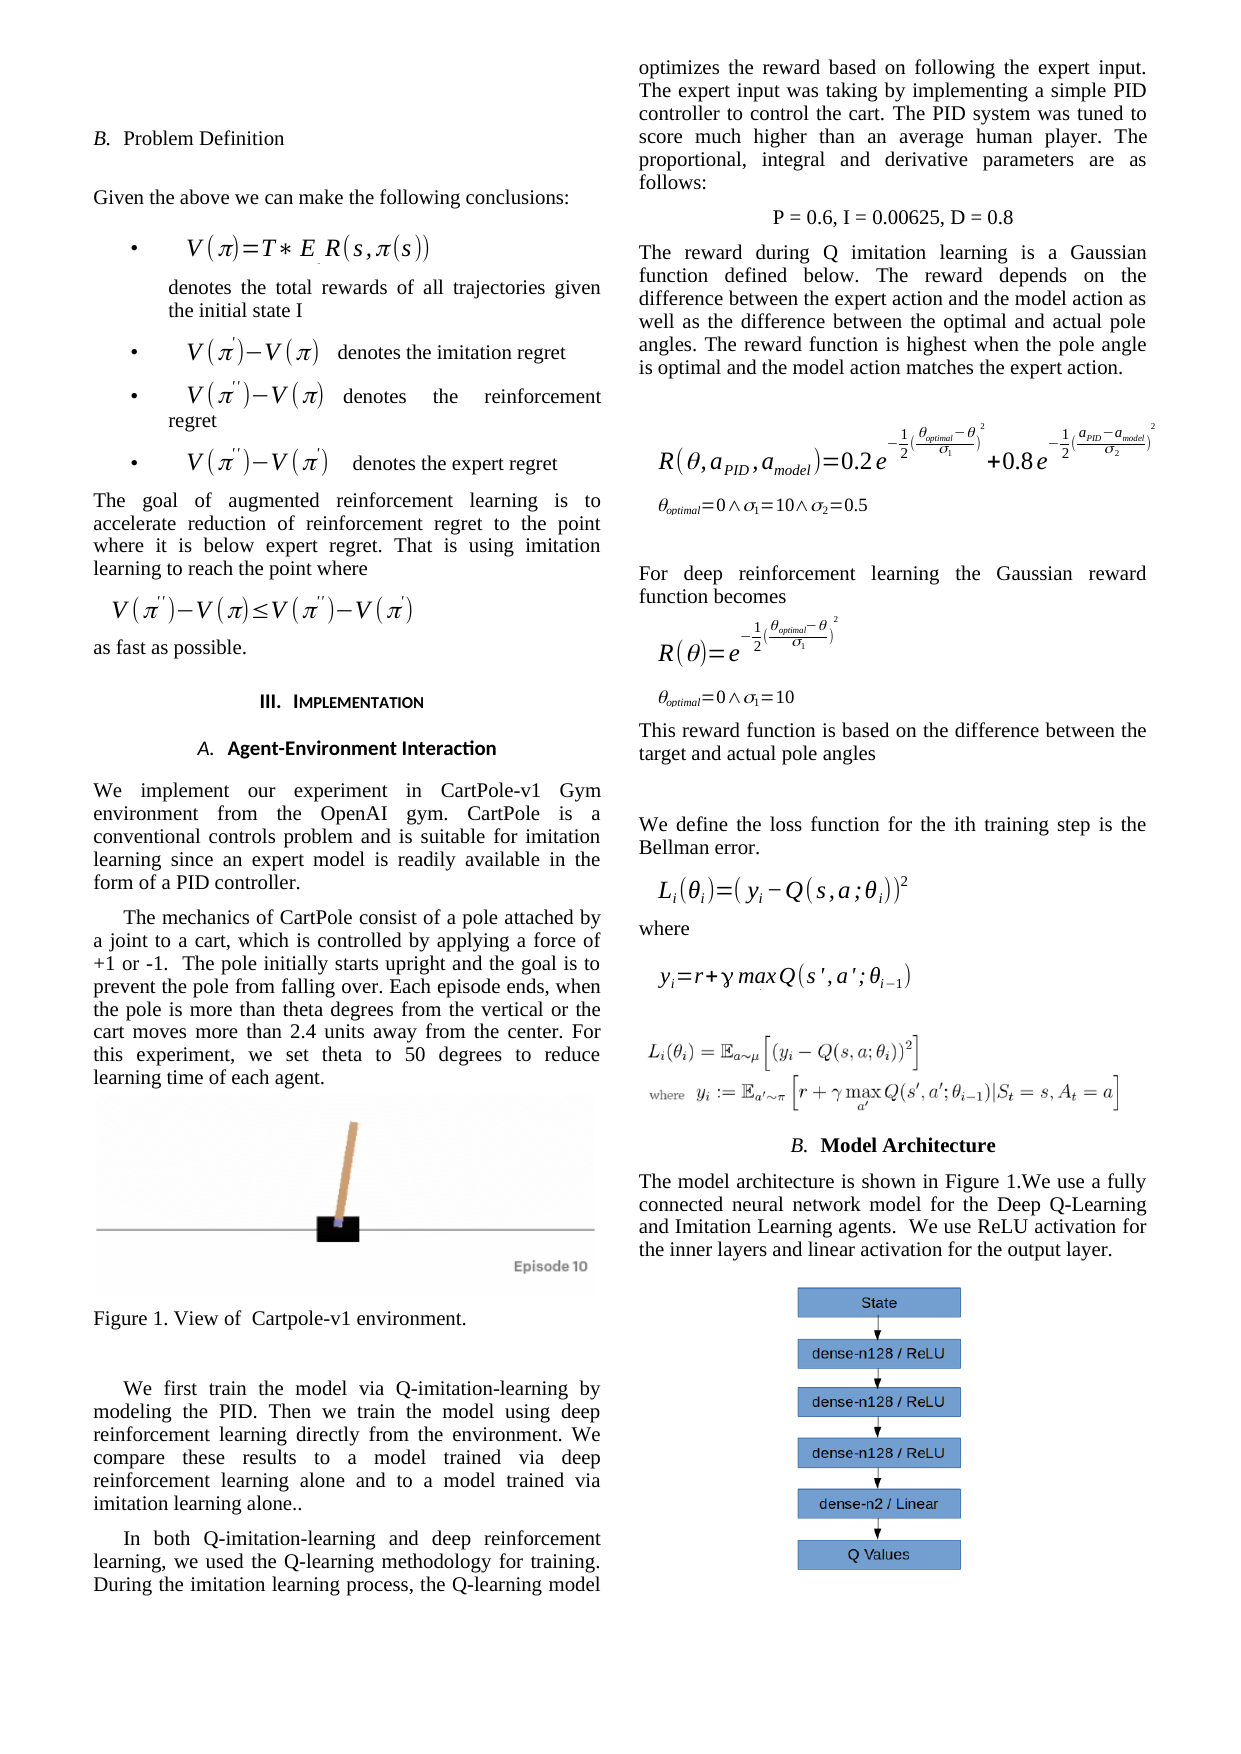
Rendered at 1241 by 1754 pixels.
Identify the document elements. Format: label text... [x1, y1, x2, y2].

picture [776, 1276, 981, 1582]
text The model architecture is shown in Figure 1.We use a fully connected neural network model for the Deep Q-Learning and Imitation Learning agents. We use ReLU activation for the inner layers and linear activation for the output layer. [639, 1170, 1147, 1261]
table_cell [640, 1392, 776, 1437]
text The goal of augmented reinforcement learning is to accelerate reduction of reinforcement regret to the point where it is below expert regret. That is using imitation learning to reach the point where [93, 489, 601, 580]
table_cell [981, 1392, 1147, 1437]
text The mechanics of CartPole consist of a pole attached by a joint to a cart, which is controlled by applying a force of +1 or -1. The pole initially starts upright and the goal is to prevent the pole from falling over. Each episode ends, when the pole is more than theta degrees from the vertical or the cart moves more than 2.4 units away from the center. For this experiment, we set theta to 50 degrees to reduce learning time of each agent. [93, 906, 601, 1089]
table_cell [640, 1485, 776, 1531]
text The reward during Q imitation learning is a Gaussian function defined below. The reward depends on the difference between the expert action and the model action as well as the difference between the optimal and actual pole angles. The reward function is highest when the pole angle is optimal and the model action matches the expert action. [639, 241, 1147, 379]
table_cell [640, 1345, 776, 1391]
subtitle Implementation [93, 688, 601, 714]
picture [96, 1095, 595, 1295]
table_cell [640, 1439, 776, 1484]
table_cell [981, 1532, 1147, 1578]
list denotes the imitation regret [131, 334, 601, 366]
list denotes the total rewards of all trajectories given the initial state I [131, 276, 601, 322]
subtitle Agent-Environment Interaction [93, 735, 601, 760]
list denotes the reinforcement regret [131, 378, 601, 432]
text For deep reinforcement learning the Gaussian reward function becomes [639, 563, 1147, 608]
text In both Q-imitation-learning and deep reinforcement learning, we used the Q-learning methodology for training. During the imitation learning process, the Q-learning model [93, 1527, 601, 1596]
subtitle Problem Definition [93, 127, 601, 150]
subtitle [639, 1002, 1147, 1023]
text where [639, 917, 1147, 940]
text as fast as possible. [93, 637, 601, 659]
text This reward function is based on the difference between the target and actual pole angles [639, 719, 1147, 765]
text We define the loss function for the ith training step is the Bellman error. [639, 813, 1147, 859]
table_header [981, 1309, 1147, 1344]
text P = 0.6, I = 0.00625, D = 0.8 [639, 206, 1147, 229]
table_cell [640, 1532, 776, 1578]
table_cell [981, 1485, 1147, 1531]
table_cell [981, 1439, 1147, 1484]
text We first train the model via Q-imitation-learning by modeling the PID. Then we train the model using deep reinforcement learning directly from the environment. We compare these results to a model trained via deep reinforcement learning alone and to a model trained via imitation learning alone.. [93, 1377, 601, 1515]
picture [638, 1023, 1148, 1122]
text Figure 1. View of Cartpole-v1 environment. [93, 1295, 601, 1329]
subtitle Model Architecture [639, 1122, 1147, 1157]
table_header [640, 1309, 776, 1344]
list denotes the expert regret [131, 445, 601, 476]
text Given the above we can make the following conclusions: [93, 186, 601, 209]
text optimizes the reward based on following the expert input. The expert input was taking by implementing a simple PID controller to control the cart. The PID system was tuned to score much higher than an average human player. The proportional, integral and derivative parameters are as follows: [639, 56, 1147, 194]
table_cell [981, 1345, 1147, 1391]
text We implement our experiment in CartPole-v1 Gym environment from the OpenAI gym. CartPole is a conventional controls problem and is suitable for imitation learning since an expert model is readily available in the form of a PID controller. [93, 779, 601, 894]
